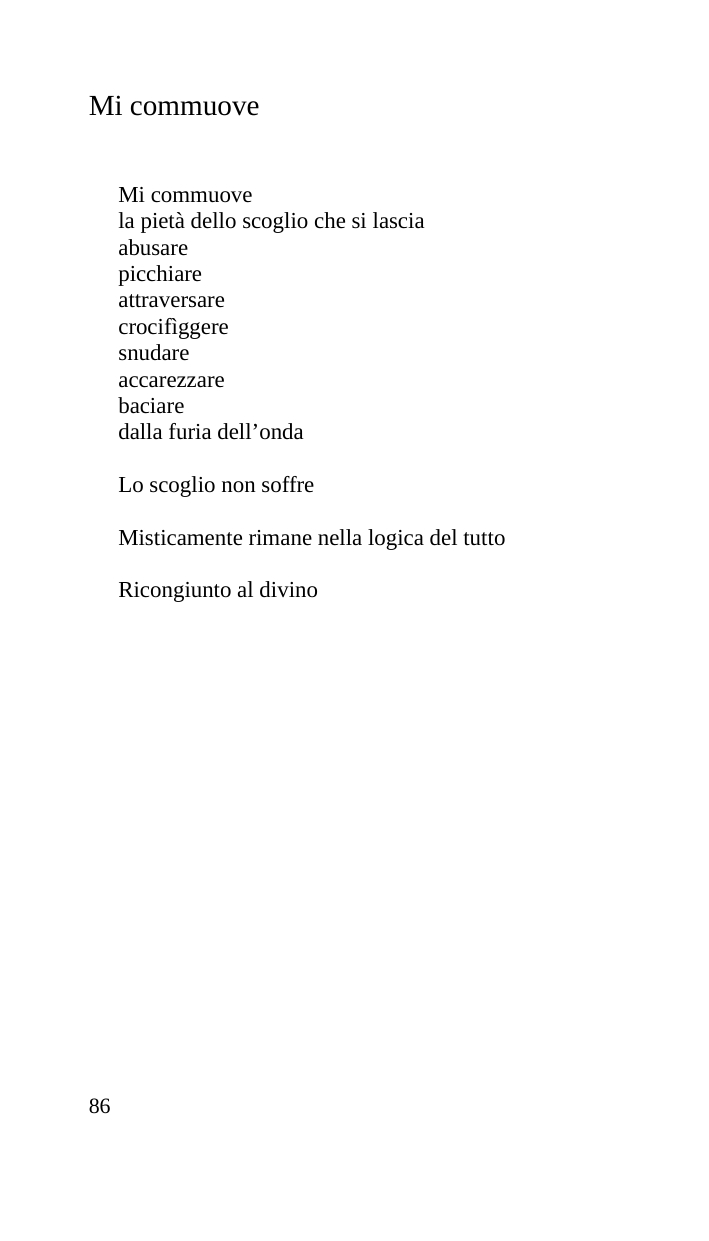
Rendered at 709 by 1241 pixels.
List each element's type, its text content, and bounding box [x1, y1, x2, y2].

text accarezzare [118, 366, 620, 392]
text crocifìggere [118, 313, 620, 339]
text dalla furia dell’onda [118, 418, 620, 445]
text Lo scoglio non soffre [118, 471, 620, 497]
text Ricongiunto al divino [118, 576, 620, 603]
text picchiare [118, 260, 620, 287]
text Mi commuove [88, 88, 620, 122]
text attraversare [118, 287, 620, 313]
text la pietà dello scoglio che si lascia [118, 207, 620, 234]
text abusare [118, 234, 620, 260]
text Misticamente rimane nella logica del tutto [118, 524, 620, 550]
text snudare [118, 339, 620, 366]
text baciare [118, 392, 620, 418]
text Mi commuove [118, 181, 620, 207]
